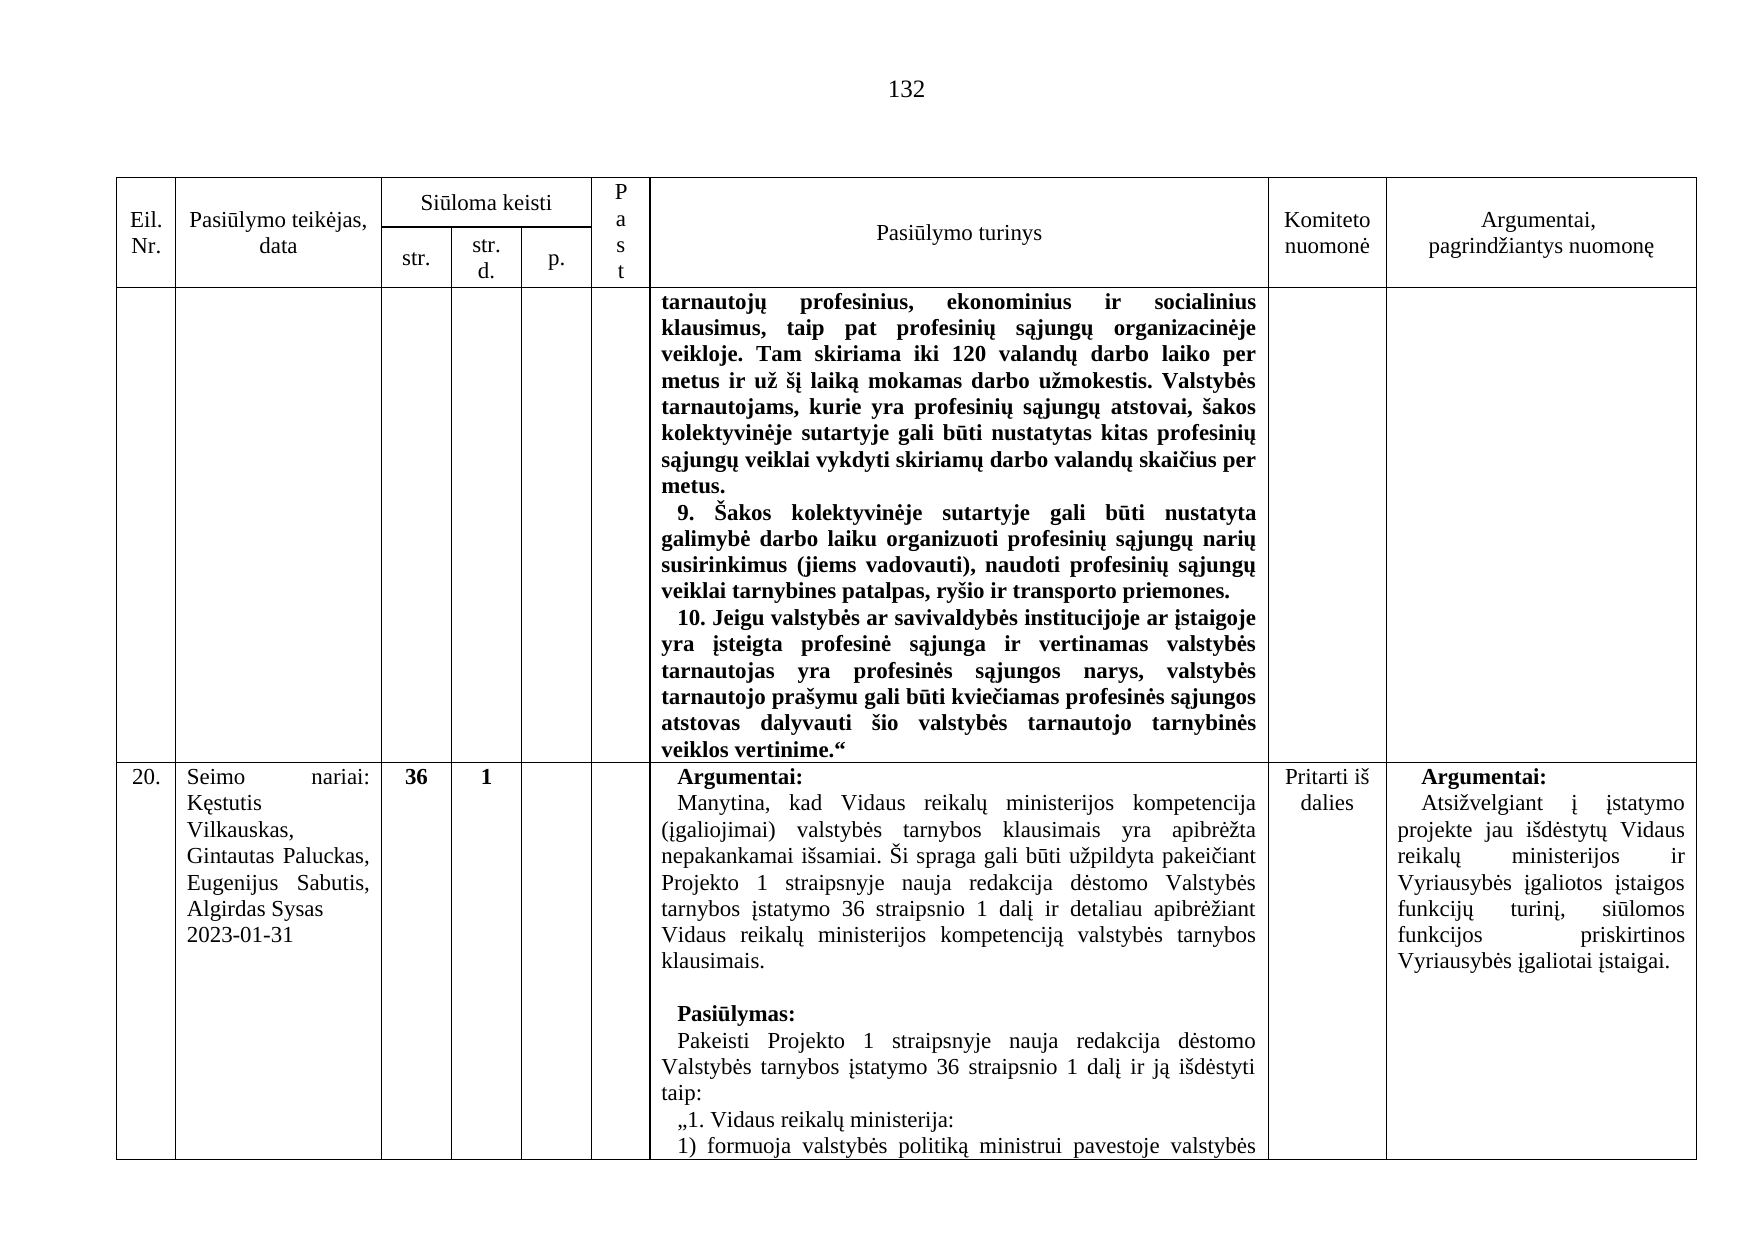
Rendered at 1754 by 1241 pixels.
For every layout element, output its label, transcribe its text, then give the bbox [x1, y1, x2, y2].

table_header Argumentai, pagrindžiantys nuomonę [1387, 178, 1696, 287]
table_cell [1269, 288, 1386, 762]
table_header Pasiūlymo teikėjas, data [176, 178, 381, 287]
table_header Komiteto nuomonė [1269, 178, 1386, 287]
table_cell [452, 288, 521, 762]
table_cell 36 [382, 763, 451, 1158]
table_cell [176, 288, 381, 762]
table_cell 20. [117, 763, 175, 1158]
table_cell Argumentai: Manytina, kad Vidaus reikalų ministerijos kompetencija (įgaliojimai) valstybės tarnybos klausimais yra apibrėžta nepakankamai išsamiai. Ši spraga gali būti užpildyta pakeičiant Projekto 1 straipsnyje nauja redakcija dėstomo Valstybės tarnybos įstatymo 36 straipsnio 1 dalį ir detaliau apibrėžiant Vidaus reikalų ministerijos kompetenciją valstybės tarnybos klausimais. Pasiūlymas: Pakeisti Projekto 1 straipsnyje nauja redakcija dėstomo Valstybės tarnybos įstatymo 36 straipsnio 1 dalį ir ją išdėstyti taip: „1. Vidaus reikalų ministerija: 1) formuoja valstybės politiką ministrui pavestoje valstybės [651, 763, 1268, 1158]
table_cell Argumentai: Atsižvelgiant į įstatymo projekte jau išdėstytų Vidaus reikalų ministerijos ir Vyriausybės įgaliotos įstaigos funkcijų turinį, siūlomos funkcijos priskirtinos Vyriausybės įgaliotai įstaigai. [1387, 763, 1696, 1158]
table_header Siūloma keisti [382, 178, 591, 226]
table_cell [522, 763, 591, 1158]
table_header Pasiūlymo turinys [651, 178, 1268, 287]
table_cell [382, 288, 451, 762]
table_cell [1387, 288, 1696, 762]
table_cell p. [522, 228, 591, 287]
table_cell 1 [452, 763, 521, 1158]
table_header Pastabos [592, 178, 649, 287]
table_cell [117, 288, 175, 762]
table_cell str. d. [452, 228, 521, 287]
table_cell Seimo nariai: Kęstutis Vilkauskas, Gintautas Paluckas, Eugenijus Sabutis, Algirdas Sysas 2023-01-31 [176, 763, 381, 1158]
table_cell tarnautojų profesinius, ekonominius ir socialinius klausimus, taip pat profesinių sąjungų organizacinėje veikloje. Tam skiriama iki 120 valandų darbo laiko per metus ir už šį laiką mokamas darbo užmokestis. Valstybės tarnautojams, kurie yra profesinių sąjungų atstovai, šakos kolektyvinėje sutartyje gali būti nustatytas kitas profesinių sąjungų veiklai vykdyti skiriamų darbo valandų skaičius per metus. 9. Šakos kolektyvinėje sutartyje gali būti nustatyta galimybė darbo laiku organizuoti profesinių sąjungų narių susirinkimus (jiems vadovauti), naudoti profesinių sąjungų veiklai tarnybines patalpas, ryšio ir transporto priemones. 10. Jeigu valstybės ar savivaldybės institucijoje ar įstaigoje yra įsteigta profesinė sąjunga ir vertinamas valstybės tarnautojas yra profesinės sąjungos narys, valstybės tarnautojo prašymu gali būti kviečiamas profesinės sąjungos atstovas dalyvauti šio valstybės tarnautojo tarnybinės veiklos vertinime.“ [651, 288, 1268, 762]
table_header Eil. Nr. [117, 178, 175, 287]
table_cell Pritarti iš dalies [1269, 763, 1386, 1158]
table_cell N [592, 288, 649, 762]
table_cell [522, 288, 591, 762]
table_cell str. [382, 228, 451, 287]
table_cell [592, 763, 649, 1158]
